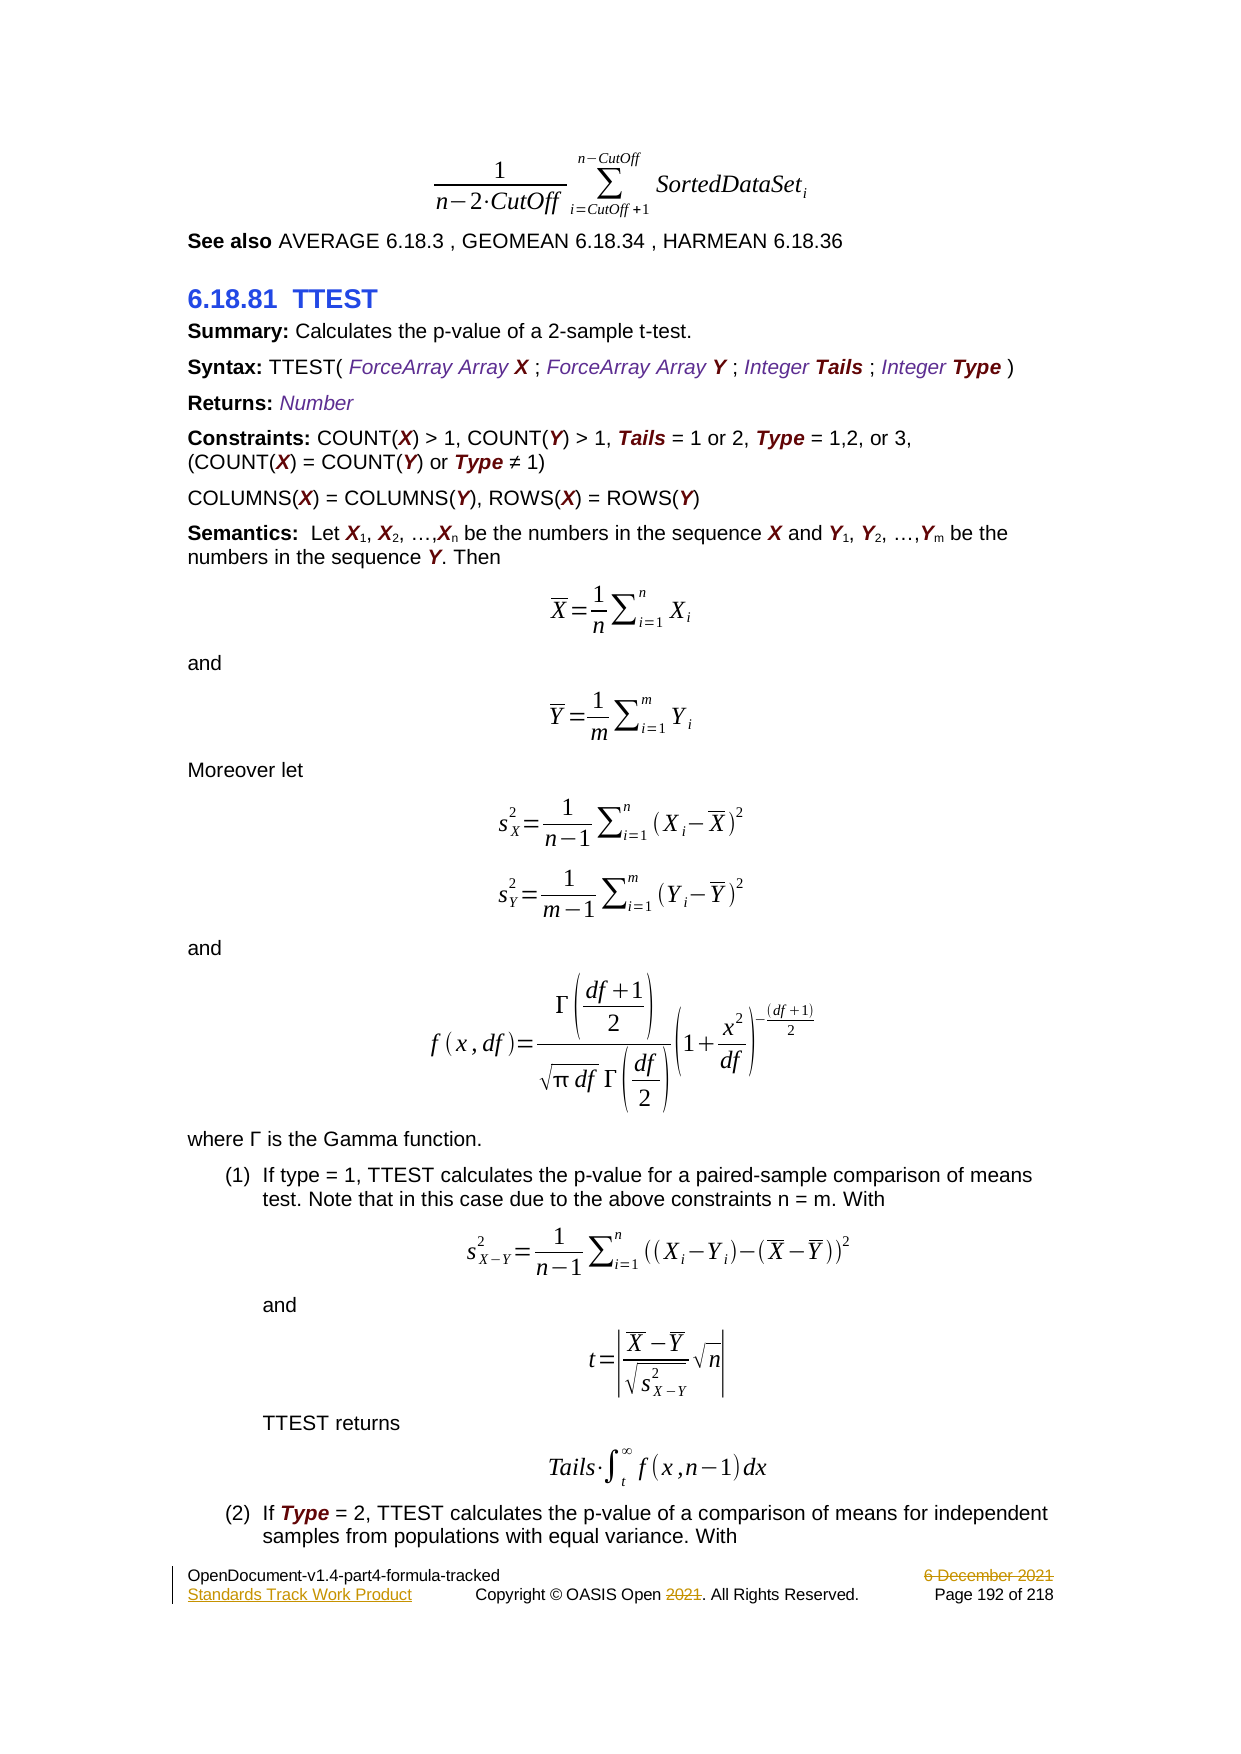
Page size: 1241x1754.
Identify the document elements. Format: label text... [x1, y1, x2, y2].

list If Type = 2, TTEST calculates the p-value of a comparison of means for independent samples from populations with equal variance. With [225, 1501, 1053, 1548]
text Returns: Number [187, 391, 1053, 415]
subtitle TTEST [187, 284, 1053, 314]
text and [187, 936, 1053, 959]
text Syntax: TTEST( ForceArray Array X ; ForceArray Array Y ; Integer Tails ; Integer Type ) [187, 356, 1053, 379]
list If type = 1, TTEST calculates the p-value for a paired-sample comparison of means test. Note that in this case due to the above constraints n = m. With [225, 1163, 1053, 1211]
text and [187, 652, 1053, 675]
text Moreover let [187, 758, 1053, 782]
text Summary: Calculates the p-value of a 2-sample t-test. [187, 320, 1053, 343]
text Constraints: COUNT(X) > 1, COUNT(Y) > 1, Tails = 1 or 2, Type = 1,2, or 3, (COUNT(X) = COUNT(Y) or Type ≠ 1) [187, 427, 1053, 474]
list and [225, 1293, 1053, 1317]
text COLUMNS(X) = COLUMNS(Y), ROWS(X) = ROWS(Y) [187, 486, 1053, 509]
text Semantics: Let X1, X2, …,Xn be the numbers in the sequence X and Y1, Y2, …,Ym be the numbers in the sequence Y. Then [187, 522, 1053, 569]
text where Γ is the Gamma function. [187, 1128, 1053, 1151]
text See also AVERAGE 6.18.3 , GEOMEAN 6.18.34 , HARMEAN 6.18.36 [187, 229, 1053, 253]
list TTEST returns [225, 1412, 1053, 1435]
